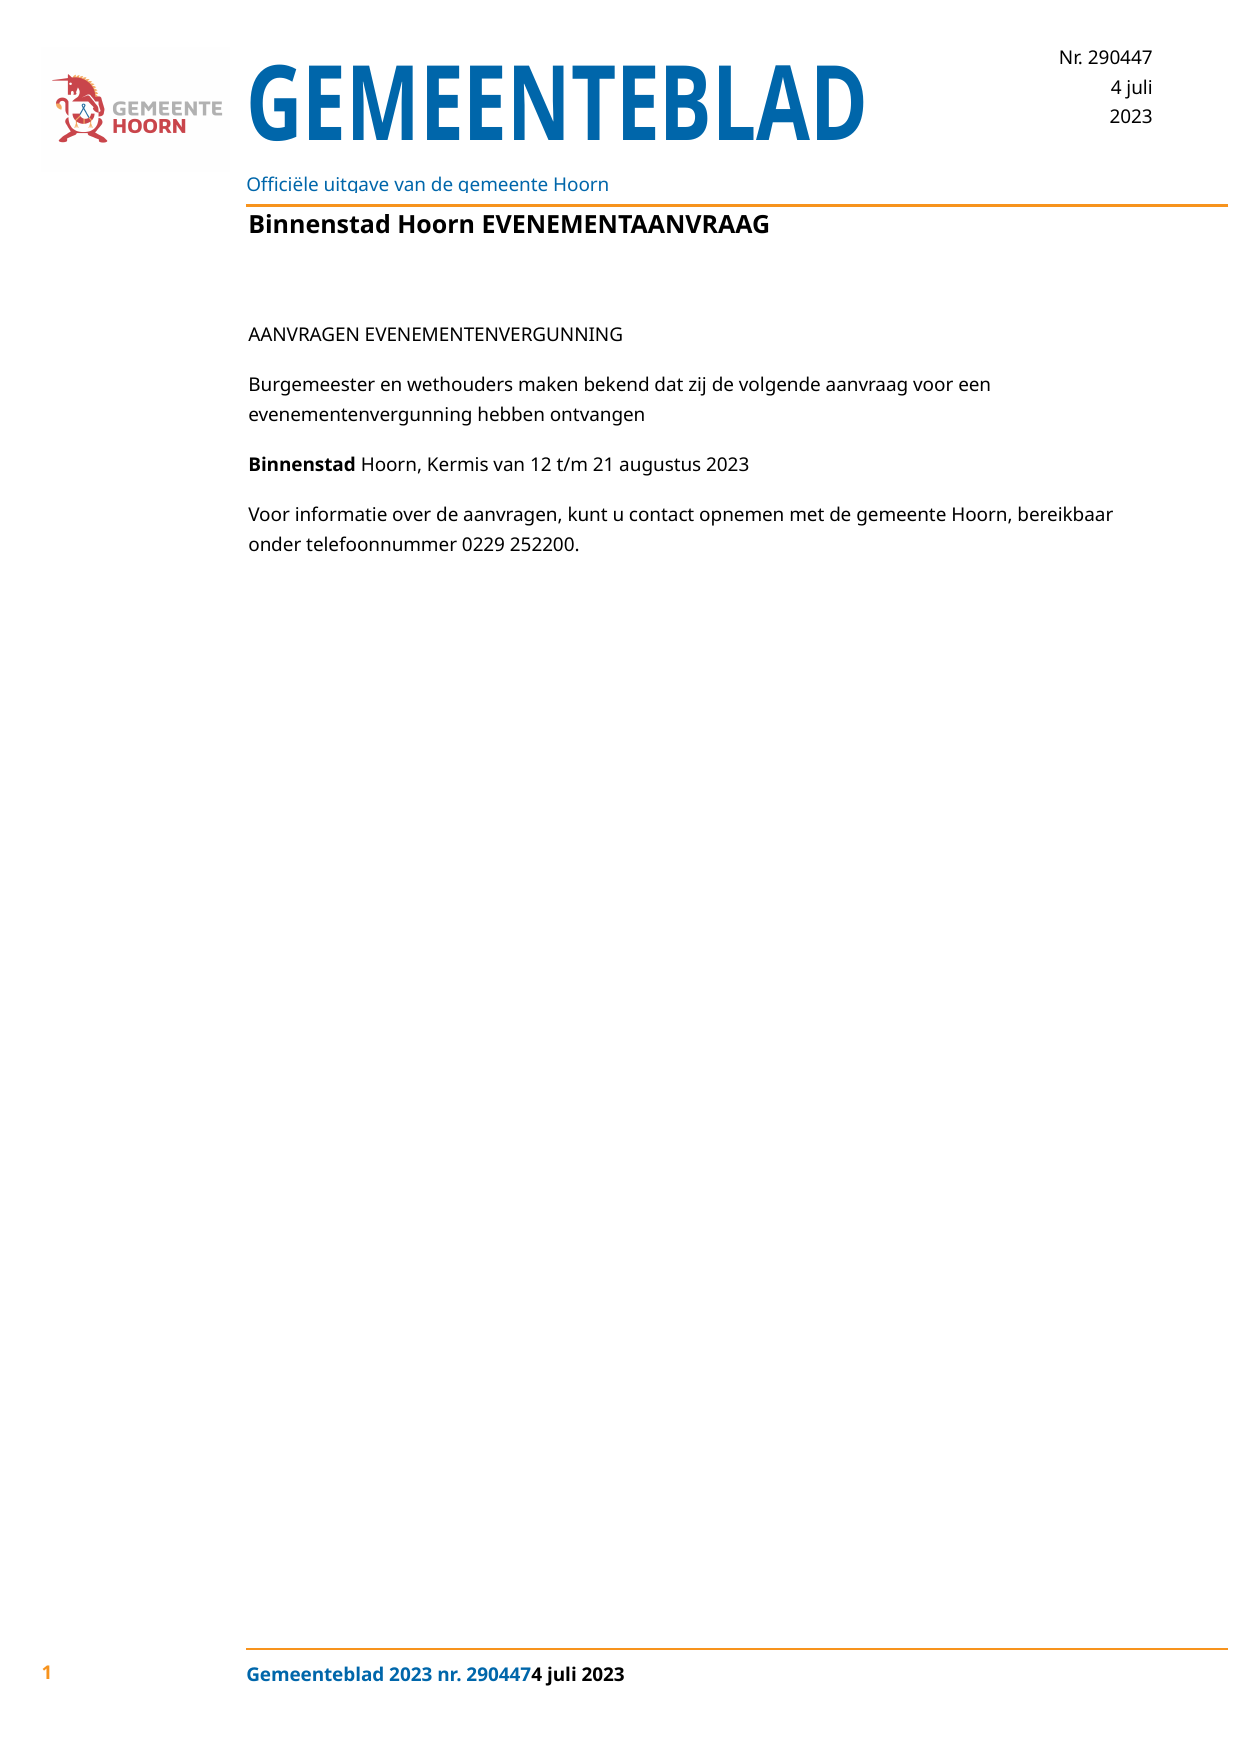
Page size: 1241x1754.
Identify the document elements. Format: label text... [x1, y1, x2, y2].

text AANVRAGEN EVENEMENTENVERGUNNING [248, 321, 1152, 346]
text Binnenstad Hoorn EVENEMENTAANVRAAG [248, 207, 1152, 241]
text Binnenstad Hoorn, Kermis van 12 t/m 21 augustus 2023 [248, 451, 1152, 477]
text Voor informatie over de aanvragen, kunt u contact opnemen met de gemeente Hoorn, bereikbaar onder telefoonnummer 0229 252200. [248, 502, 1152, 557]
picture [41, 47, 231, 172]
text Burgemeester en wethouders maken bekend dat zij de volgende aanvraag voor een evenementenvergunning hebben ontvangen [248, 371, 1152, 426]
